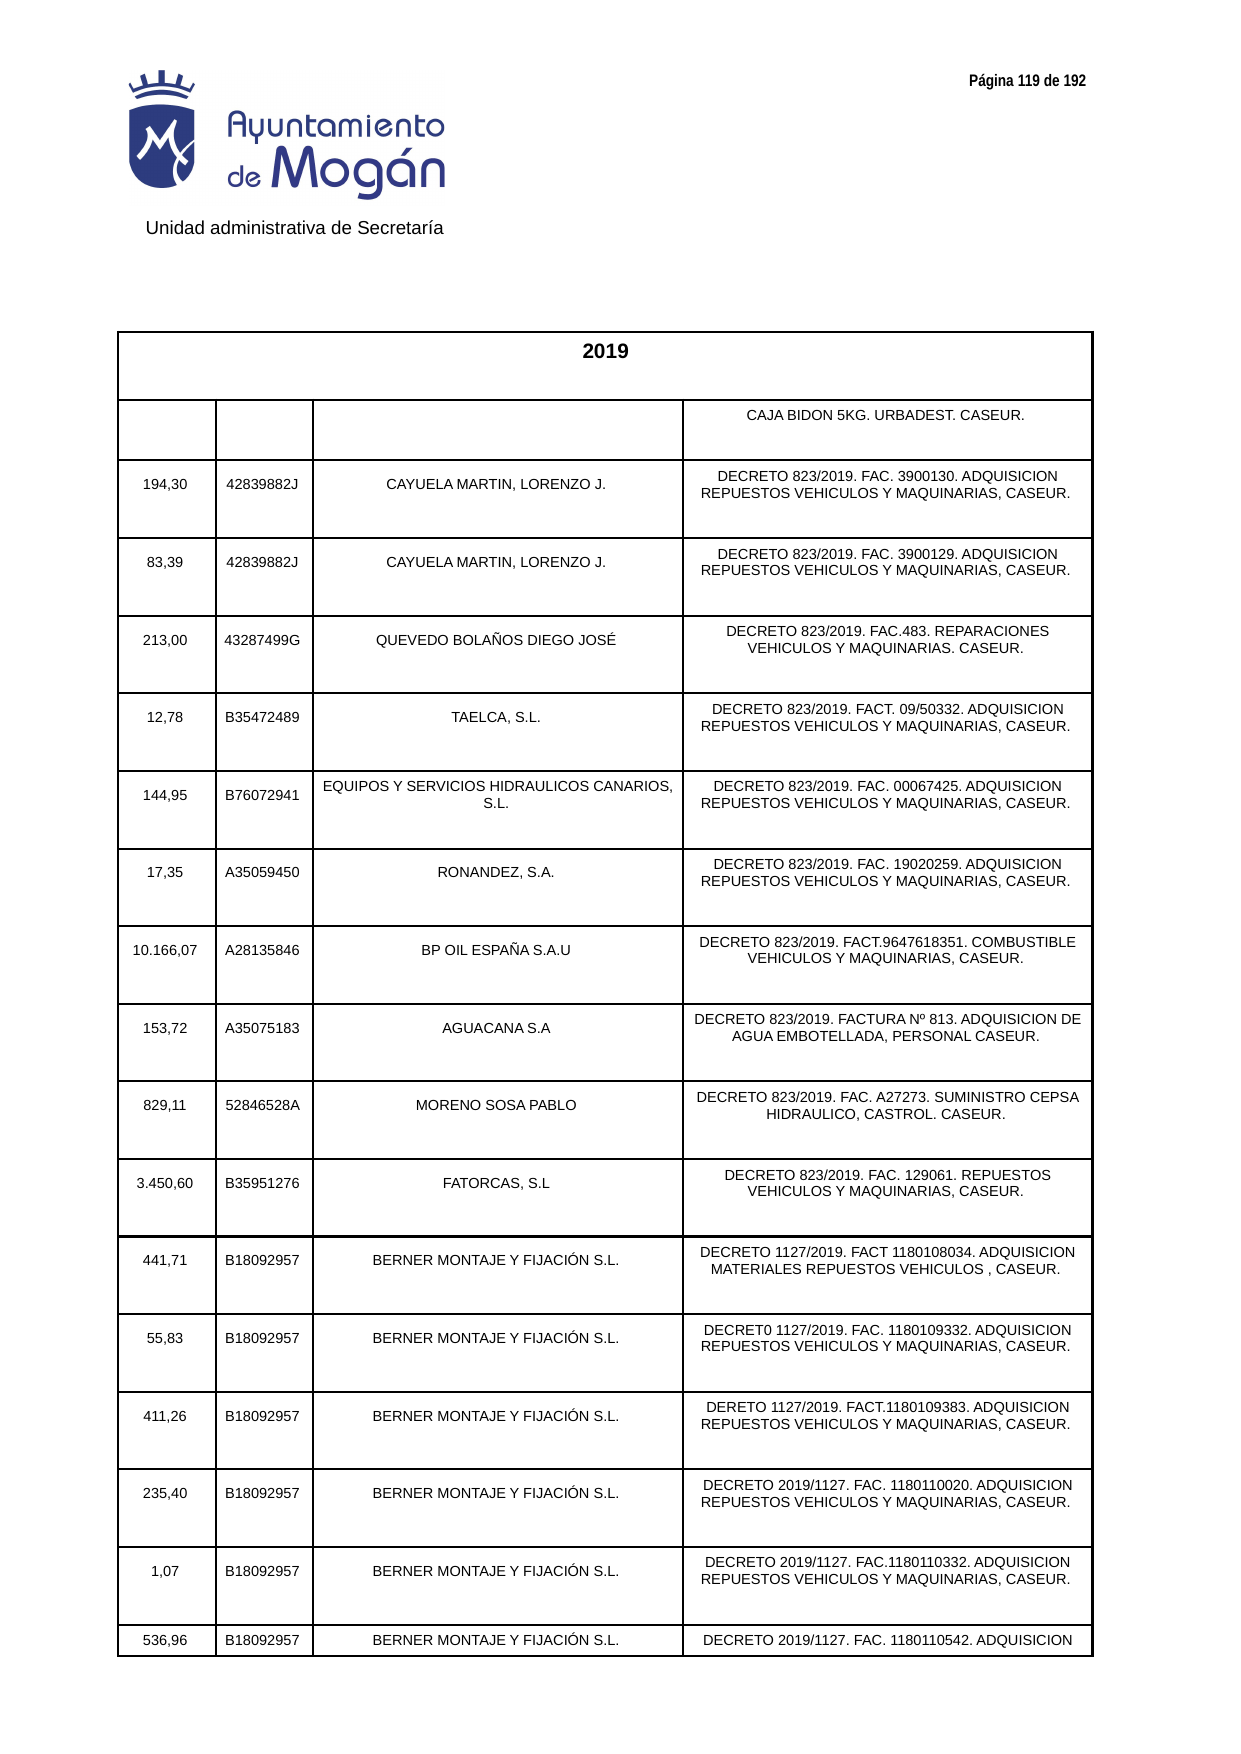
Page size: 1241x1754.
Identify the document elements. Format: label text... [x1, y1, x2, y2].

table_cell DECRETO 823/2019. FACTURA Nº 813. ADQUISICION DE AGUA EMBOTELLADA, PERSONAL CASEUR. [684, 1005, 1091, 1080]
table_cell B18092957 [217, 1393, 312, 1468]
table_cell CAYUELA MARTIN, LORENZO J. [314, 461, 682, 537]
table_cell B18092957 [217, 1315, 312, 1391]
table_cell 10.166,07 [119, 927, 215, 1003]
table_cell MORENO SOSA PABLO [314, 1082, 682, 1158]
table_cell B35951276 [217, 1160, 312, 1235]
table_cell A35075183 [217, 1005, 312, 1080]
table_cell BERNER MONTAJE Y FIJACIÓN S.L. [314, 1470, 682, 1546]
table_cell 235,40 [119, 1470, 215, 1546]
table_cell DECRETO 2019/1127. FAC.1180110332. ADQUISICION REPUESTOS VEHICULOS Y MAQUINARIAS, CASEUR. [684, 1548, 1091, 1623]
table_cell 194,30 [119, 461, 215, 537]
table_cell TAELCA, S.L. [314, 694, 682, 770]
table_cell BERNER MONTAJE Y FIJACIÓN S.L. [314, 1315, 682, 1391]
table_cell B18092957 [217, 1626, 312, 1655]
table_cell [217, 401, 312, 459]
table_cell DECRETO 823/2019. FACT.9647618351. COMBUSTIBLE VEHICULOS Y MAQUINARIAS, CASEUR. [684, 927, 1091, 1003]
table_cell DECRETO 1127/2019. FACT 1180108034. ADQUISICION MATERIALES REPUESTOS VEHICULOS , CASEUR. [684, 1238, 1091, 1313]
table_cell BERNER MONTAJE Y FIJACIÓN S.L. [314, 1238, 682, 1313]
table_cell 411,26 [119, 1393, 215, 1468]
table_cell 829,11 [119, 1082, 215, 1158]
table_cell 3.450,60 [119, 1160, 215, 1235]
table_cell B35472489 [217, 694, 312, 770]
table_cell 42839882J [217, 539, 312, 614]
table_cell [119, 401, 215, 459]
table_cell DECRETO 823/2019. FAC. 00067425. ADQUISICION REPUESTOS VEHICULOS Y MAQUINARIAS, CASEUR. [684, 772, 1091, 847]
table_cell 43287499G [217, 617, 312, 692]
table_cell FATORCAS, S.L [314, 1160, 682, 1235]
table_cell CAYUELA MARTIN, LORENZO J. [314, 539, 682, 614]
table_cell B76072941 [217, 772, 312, 847]
table_cell 213,00 [119, 617, 215, 692]
table_cell DERETO 1127/2019. FACT.1180109383. ADQUISICION REPUESTOS VEHICULOS Y MAQUINARIAS, CASEUR. [684, 1393, 1091, 1468]
table_cell A28135846 [217, 927, 312, 1003]
table_cell 42839882J [217, 461, 312, 537]
table_cell 17,35 [119, 850, 215, 925]
table_cell 12,78 [119, 694, 215, 770]
table_cell BERNER MONTAJE Y FIJACIÓN S.L. [314, 1548, 682, 1623]
table_cell 52846528A [217, 1082, 312, 1158]
table_cell DECRET0 1127/2019. FAC. 1180109332. ADQUISICION REPUESTOS VEHICULOS Y MAQUINARIAS, CASEUR. [684, 1315, 1091, 1391]
table_cell BERNER MONTAJE Y FIJACIÓN S.L. [314, 1626, 682, 1655]
table_cell 83,39 [119, 539, 215, 614]
table_cell BP OIL ESPAÑA S.A.U [314, 927, 682, 1003]
table_cell B18092957 [217, 1548, 312, 1623]
table_cell 153,72 [119, 1005, 215, 1080]
table_cell DECRETO 823/2019. FAC. 3900129. ADQUISICION REPUESTOS VEHICULOS Y MAQUINARIAS, CASEUR. [684, 539, 1091, 614]
table_cell QUEVEDO BOLAÑOS DIEGO JOSÉ [314, 617, 682, 692]
table_cell 55,83 [119, 1315, 215, 1391]
table_cell [314, 401, 682, 459]
table_cell 1,07 [119, 1548, 215, 1623]
table_cell BERNER MONTAJE Y FIJACIÓN S.L. [314, 1393, 682, 1468]
table_cell DECRETO 2019/1127. FAC. 1180110542. ADQUISICION [684, 1626, 1091, 1655]
table_cell DECRETO 823/2019. FAC. A27273. SUMINISTRO CEPSA HIDRAULICO, CASTROL. CASEUR. [684, 1082, 1091, 1158]
table_cell DECRETO 823/2019. FAC.483. REPARACIONES VEHICULOS Y MAQUINARIAS. CASEUR. [684, 617, 1091, 692]
table_cell DECRETO 823/2019. FAC. 129061. REPUESTOS VEHICULOS Y MAQUINARIAS, CASEUR. [684, 1160, 1091, 1235]
picture [128, 70, 445, 206]
table_cell AGUACANA S.A [314, 1005, 682, 1080]
table_cell DECRETO 823/2019. FAC. 19020259. ADQUISICION REPUESTOS VEHICULOS Y MAQUINARIAS, CASEUR. [684, 850, 1091, 925]
table_cell RONANDEZ, S.A. [314, 850, 682, 925]
table_cell CAJA BIDON 5KG. URBADEST. CASEUR. [684, 401, 1091, 459]
table_cell B18092957 [217, 1238, 312, 1313]
table_cell A35059450 [217, 850, 312, 925]
table_cell EQUIPOS Y SERVICIOS HIDRAULICOS CANARIOS, S.L. [314, 772, 682, 847]
table_cell 144,95 [119, 772, 215, 847]
table_header 2019 [119, 333, 1091, 398]
table_cell B18092957 [217, 1470, 312, 1546]
table_cell 536,96 [119, 1626, 215, 1655]
table_cell DECRETO 2019/1127. FAC. 1180110020. ADQUISICION REPUESTOS VEHICULOS Y MAQUINARIAS, CASEUR. [684, 1470, 1091, 1546]
table_cell 441,71 [119, 1238, 215, 1313]
table_cell DECRETO 823/2019. FAC. 3900130. ADQUISICION REPUESTOS VEHICULOS Y MAQUINARIAS, CASEUR. [684, 461, 1091, 537]
table_cell DECRETO 823/2019. FACT. 09/50332. ADQUISICION REPUESTOS VEHICULOS Y MAQUINARIAS, CASEUR. [684, 694, 1091, 770]
